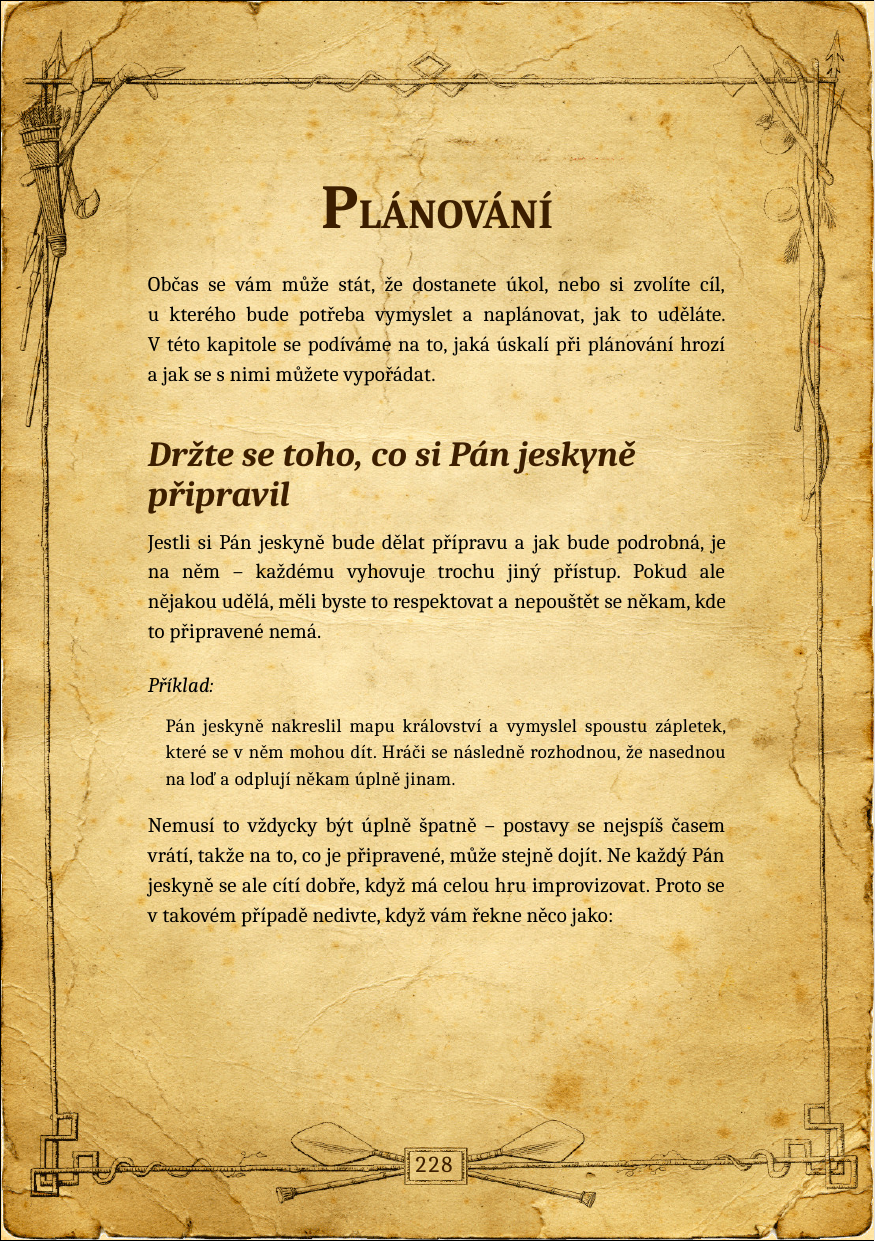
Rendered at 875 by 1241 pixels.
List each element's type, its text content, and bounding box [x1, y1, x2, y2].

text Nemusí to vždycky být úplně špatně – postavy se nejspíš časem vrátí, takže na to, co je připravené, může stejně dojít. Ne každý Pán jeskyně se ale cítí dobře, když má celou hru improvizovat. Proto se v⁠ takovém případě nedivte, když vám řekne něco jako: [148, 813, 726, 927]
picture [1, 1, 874, 1240]
text Pán jeskyně nakreslil mapu království a⁠ vymyslel spoustu zápletek, které se v⁠ něm mohou dít. Hráči se následně rozhodnou, že nasednou na loď a⁠ odplují někam úplně jinam. [165, 715, 726, 791]
text Občas se vám může stát, že dostanete úkol, nebo si zvolíte cíl, u⁠ kterého bude potřeba vymyslet a⁠ naplánovat, jak to uděláte. V⁠ této kapitole se podíváme na to, jaká úskalí při plánování hrozí a⁠ jak se s⁠ nimi můžete vypořádat. [148, 273, 726, 387]
text Příklad: [148, 673, 726, 697]
subtitle Plánování [148, 172, 726, 244]
text Jestli si Pán jeskyně bude dělat přípravu a⁠ jak bude podrobná, je na něm – každému vyhovuje trochu jiný přístup. Pokud ale nějakou udělá, měli byste to respektovat a⁠ nepouštět se někam, kde to připravené nemá. [148, 530, 726, 644]
subtitle Držte se toho, co si Pán jeskyně připravil [148, 434, 726, 516]
